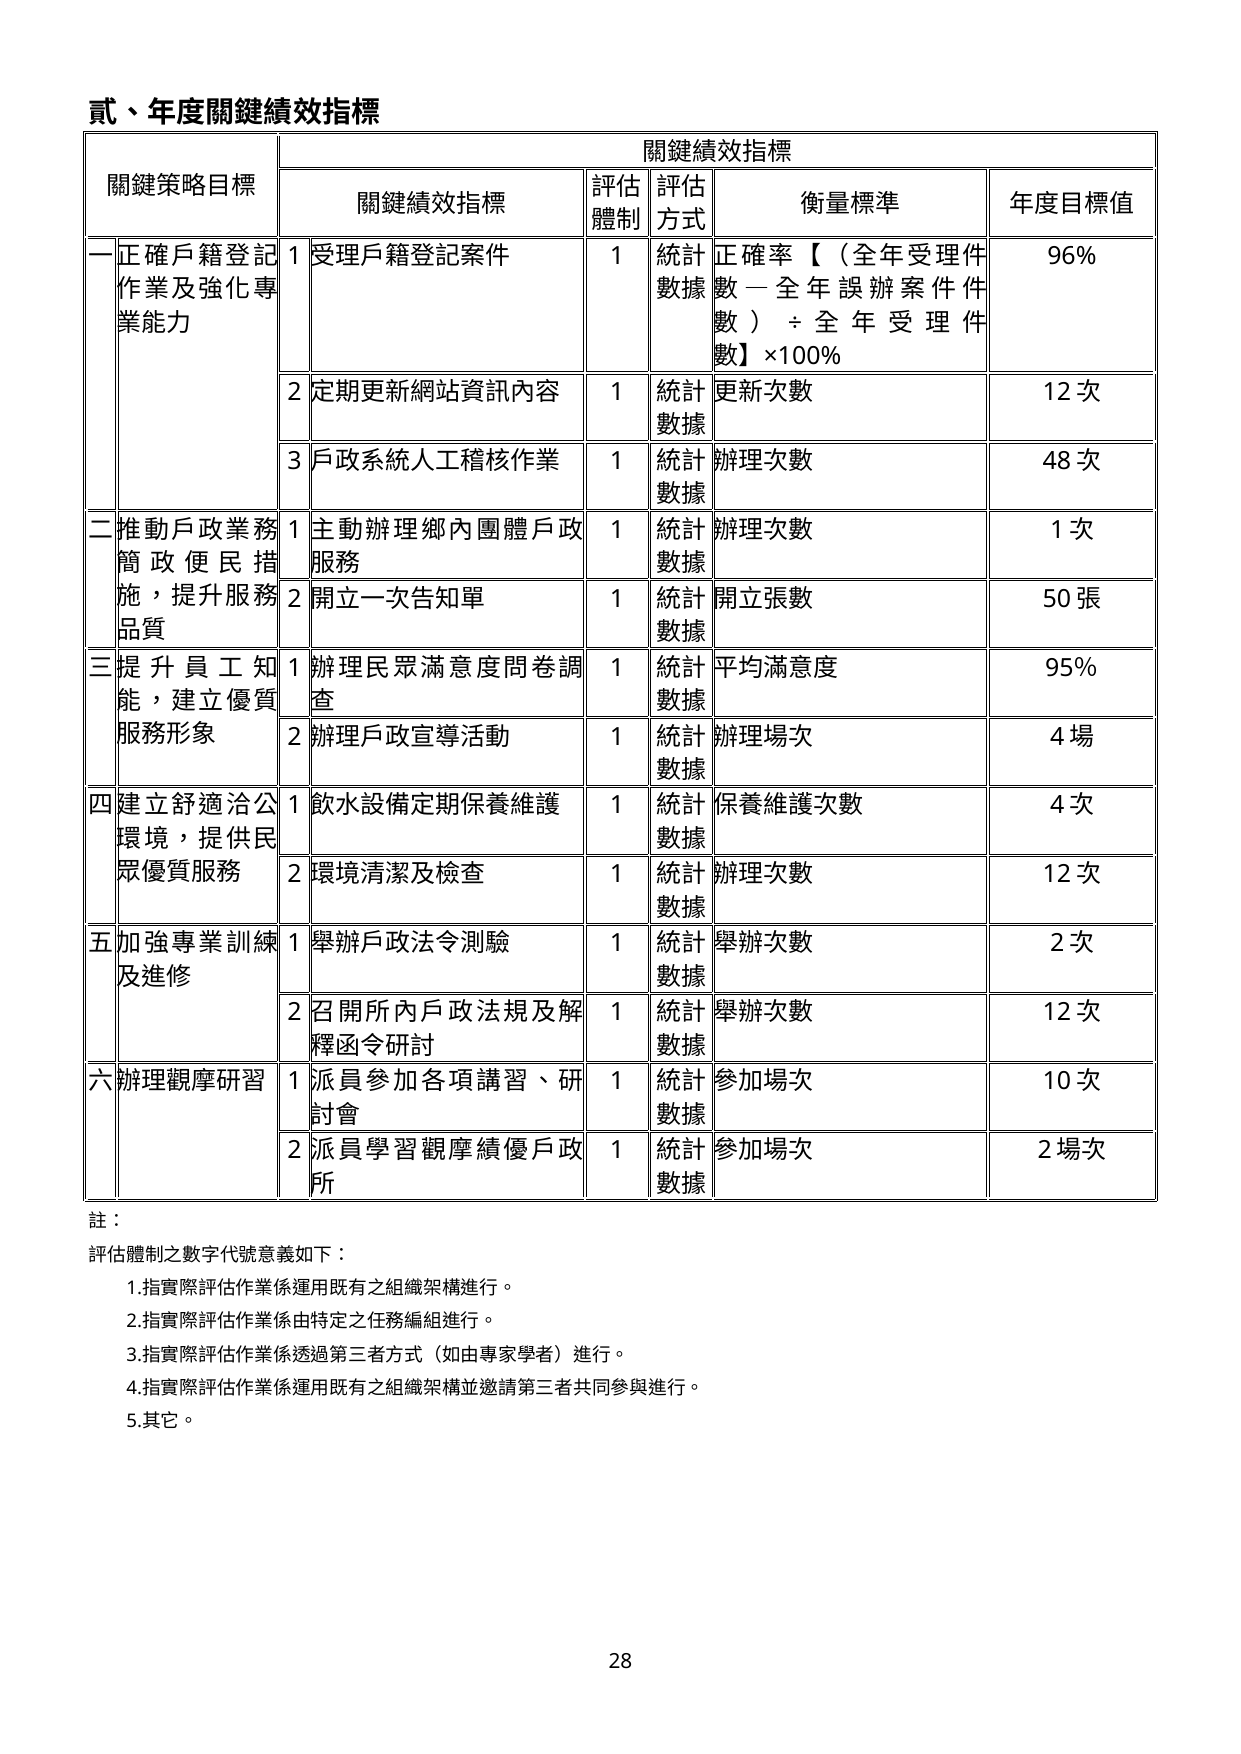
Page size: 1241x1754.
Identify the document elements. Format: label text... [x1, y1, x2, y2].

table_cell 定期更新網站資訊內容 [312, 375, 583, 440]
table_cell 舉辦戶政法令測驗 [312, 926, 583, 992]
table_cell 參加場次 [715, 1064, 986, 1130]
text 3.指實際評估作業係透過第三者方式（如由專家學者）進行。 [89, 1334, 1152, 1368]
table_cell 1 [587, 857, 648, 923]
table_cell 辦理民眾滿意度問卷調查 [312, 650, 583, 716]
table_cell 主動辦理鄉內團體戶政服務 [312, 512, 583, 578]
table_cell 1 [587, 719, 648, 785]
table_cell 評估 方式 [651, 170, 712, 236]
table_cell 辦理場次 [715, 719, 986, 785]
table_cell 1 [280, 926, 309, 992]
table_cell 50張 [988, 578, 1156, 647]
table_cell 參加場次 [713, 1130, 988, 1199]
table_cell 開立一次告知單 [312, 581, 583, 647]
table_cell 4場 [988, 716, 1156, 785]
table_cell 保養維護次數 [715, 788, 986, 854]
table_cell 12次 [988, 992, 1156, 1061]
table_cell 1 [280, 512, 309, 578]
table_cell 三 [84, 647, 117, 785]
table_cell 1 [587, 444, 648, 509]
table_cell 統計數據 [651, 719, 712, 785]
table_cell 96% [990, 236, 1156, 371]
table_cell 95％ [988, 647, 1156, 716]
table_cell 統計數據 [651, 512, 712, 578]
table_cell 派員學習觀摩績優戶政所 [310, 1130, 584, 1199]
table_cell 1 [587, 581, 648, 647]
table_cell 10次 [988, 1061, 1156, 1130]
table_cell 統計數據 [651, 650, 712, 716]
table_cell 2場次 [988, 1130, 1156, 1199]
table_cell 辦理戶政宣導活動 [312, 719, 583, 785]
table_cell 年度目標值 [990, 167, 1156, 236]
table_cell 1 [587, 926, 648, 992]
text 註： [89, 1202, 1152, 1234]
table_cell 1次 [988, 509, 1156, 578]
table_cell 2 [280, 995, 309, 1061]
table_cell 統計數據 [651, 1064, 712, 1130]
text 評估體制之數字代號意義如下： [89, 1234, 1152, 1268]
text 4.指實際評估作業係運用既有之組織架構並邀請第三者共同參與進行。 [89, 1368, 1152, 1401]
table_cell 統計數據 [651, 444, 712, 509]
table_cell 統計數據 [651, 375, 712, 440]
table_cell 12次 [988, 371, 1156, 440]
table_cell 建立舒適洽公環境，提供民眾優質服務 [119, 788, 277, 923]
table_cell 1 [587, 650, 648, 716]
table_cell 四 [84, 785, 117, 923]
table_cell 1 [587, 788, 648, 854]
table_cell 2 [280, 857, 309, 923]
table_cell 2 [280, 375, 309, 440]
table_cell 1 [280, 788, 309, 854]
table_cell 辦理觀摩研習 [117, 1064, 278, 1199]
table_cell 辦理次數 [715, 512, 986, 578]
table_cell 1 [587, 512, 648, 578]
table_cell 統計數據 [649, 1130, 713, 1199]
text 貳、年度關鍵績效指標 [89, 89, 1152, 131]
table_cell 環境清潔及檢查 [312, 857, 583, 923]
table_cell 開立張數 [715, 581, 986, 647]
table_cell 二 [84, 509, 117, 647]
table_cell 戶政系統人工稽核作業 [312, 444, 583, 509]
table_cell 12次 [988, 854, 1156, 923]
table_cell 推動戶政業務簡政便民措施，提升服務品質 [119, 512, 277, 647]
table_cell 2 [278, 1130, 310, 1199]
table_cell 1 [587, 1064, 648, 1130]
table_cell 關鍵績效指標 [280, 170, 583, 236]
table_cell 五 [84, 923, 117, 1061]
table_cell 平均滿意度 [715, 650, 986, 716]
table_cell 辦理次數 [715, 857, 986, 923]
table_cell 一 [84, 236, 115, 509]
table_cell 48次 [988, 440, 1156, 509]
table_cell 1 [587, 375, 648, 440]
table_cell 提升員工知能，建立優質服務形象 [119, 650, 277, 785]
table_cell 衡量標準 [715, 170, 986, 236]
table_cell 正確戶籍登記作業及強化專業能力 [119, 239, 277, 509]
table_cell 2 [280, 719, 309, 785]
table_cell 評估 體制 [587, 170, 648, 236]
table_cell 統計數據 [651, 788, 712, 854]
table_cell 1 [585, 1133, 649, 1199]
table_cell 統計數據 [651, 926, 712, 992]
table_cell 1 [280, 239, 309, 371]
table_cell 1 [587, 239, 648, 371]
text 2.指實際評估作業係由特定之任務編組進行。 [89, 1301, 1152, 1334]
table_cell 舉辦次數 [715, 995, 986, 1061]
table_cell 1 [280, 650, 309, 716]
table_header 關鍵績效指標 [278, 132, 1156, 167]
table_cell 召開所內戶政法規及解釋函令研討 [312, 995, 583, 1061]
table_cell 1 [280, 1064, 309, 1130]
text 1.指實際評估作業係運用既有之組織架構進行。 [89, 1268, 1152, 1301]
table_cell 3 [280, 444, 309, 509]
table_header 關鍵策略目標 [84, 132, 278, 236]
table_cell 2次 [988, 923, 1156, 992]
table_cell 辦理次數 [715, 444, 986, 509]
table_cell 六 [84, 1061, 117, 1199]
table_cell 4次 [988, 785, 1156, 854]
table_cell 正確率【（全年受理件數—全年誤辦案件件數）÷全年受理件數】×100% [715, 239, 986, 371]
table_cell 統計數據 [651, 581, 712, 647]
table_cell 更新次數 [715, 375, 986, 440]
table_cell 1 [587, 995, 648, 1061]
table_cell 飲水設備定期保養維護 [312, 788, 583, 854]
table_cell 2 [280, 581, 309, 647]
text 5.其它。 [89, 1401, 1152, 1434]
table_cell 統計數據 [651, 239, 712, 371]
table_cell 受理戶籍登記案件 [312, 239, 583, 371]
table_cell 統計數據 [651, 995, 712, 1061]
table_cell 派員參加各項講習、研討會 [312, 1064, 583, 1130]
table_cell 加強專業訓練及進修 [119, 926, 277, 1061]
table_cell 舉辦次數 [715, 926, 986, 992]
table_cell 統計數據 [651, 857, 712, 923]
